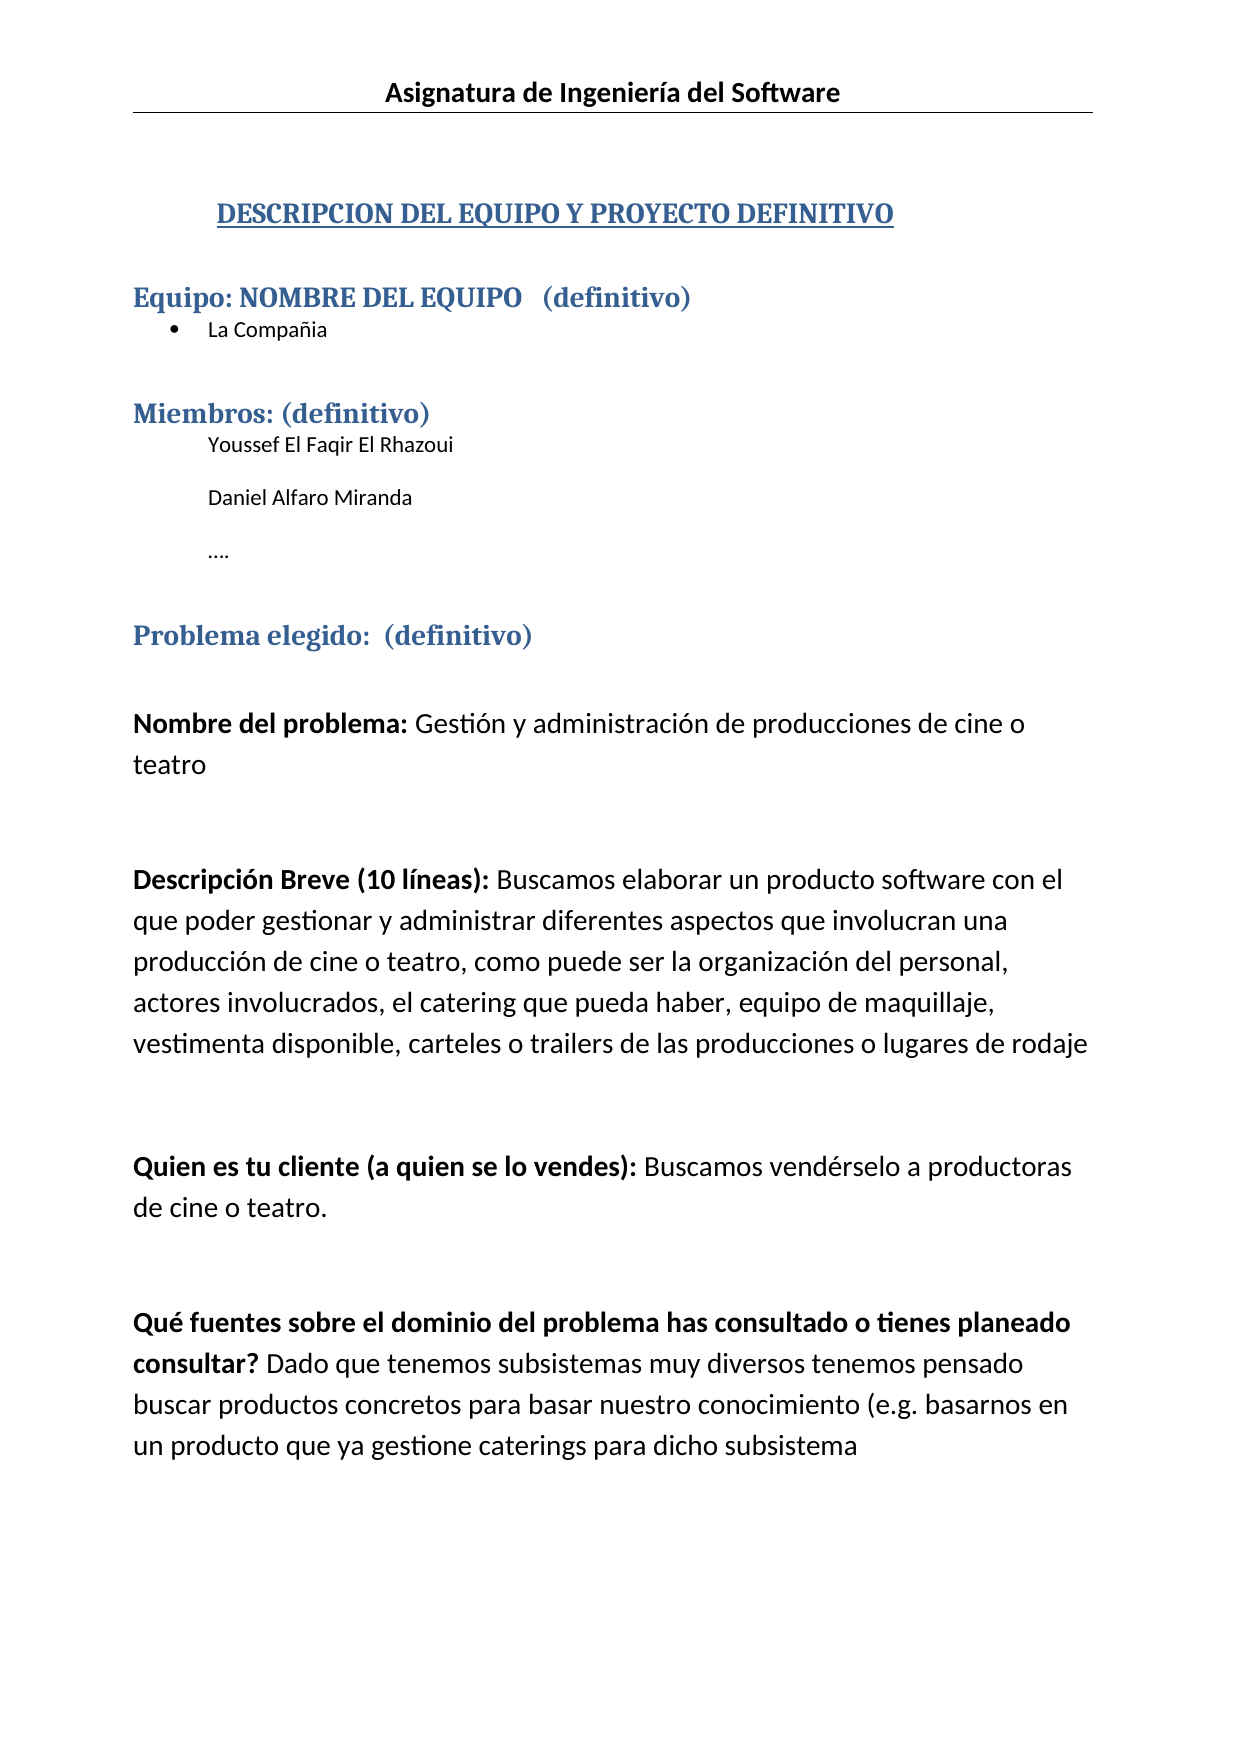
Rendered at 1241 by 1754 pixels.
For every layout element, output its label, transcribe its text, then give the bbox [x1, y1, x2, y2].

list …. [208, 536, 1093, 564]
text Qué fuentes sobre el dominio del problema has consultado o tienes planeado consultar? Dado que tenemos subsistemas muy diversos tenemos pensado buscar productos concretos para basar nuestro conocimiento (e.g. basarnos en un producto que ya gestione caterings para dicho subsistema [133, 1304, 1093, 1462]
list Youssef El Faqir El Rhazoui [208, 430, 1093, 458]
subtitle Equipo: NOMBRE DEL EQUIPO (definitivo) [133, 281, 1093, 315]
text Nombre del problema: Gestión y administración de producciones de cine o teatro [133, 705, 1093, 782]
text Descripción Breve (10 líneas): Buscamos elaborar un producto software con el que poder gestionar y administrar diferentes aspectos que involucran una producción de cine o teatro, como puede ser la organización del personal, actores involucrados, el catering que pueda haber, equipo de maquillaje, vestimenta disponible, carteles o trailers de las producciones o lugares de rodaje [133, 861, 1093, 1060]
subtitle Problema elegido: (definitivo) [133, 619, 1093, 652]
list Daniel Alfaro Miranda [208, 483, 1093, 511]
subtitle DESCRIPCION DEL EQUIPO Y PROYECTO DEFINITIVO [133, 198, 1093, 231]
list La Compañia [170, 315, 1093, 343]
text Quien es tu cliente (a quien se lo vendes): Buscamos vendérselo a productoras de cine o teatro. [133, 1148, 1093, 1225]
subtitle Miembros: (definitivo) [133, 397, 1093, 430]
